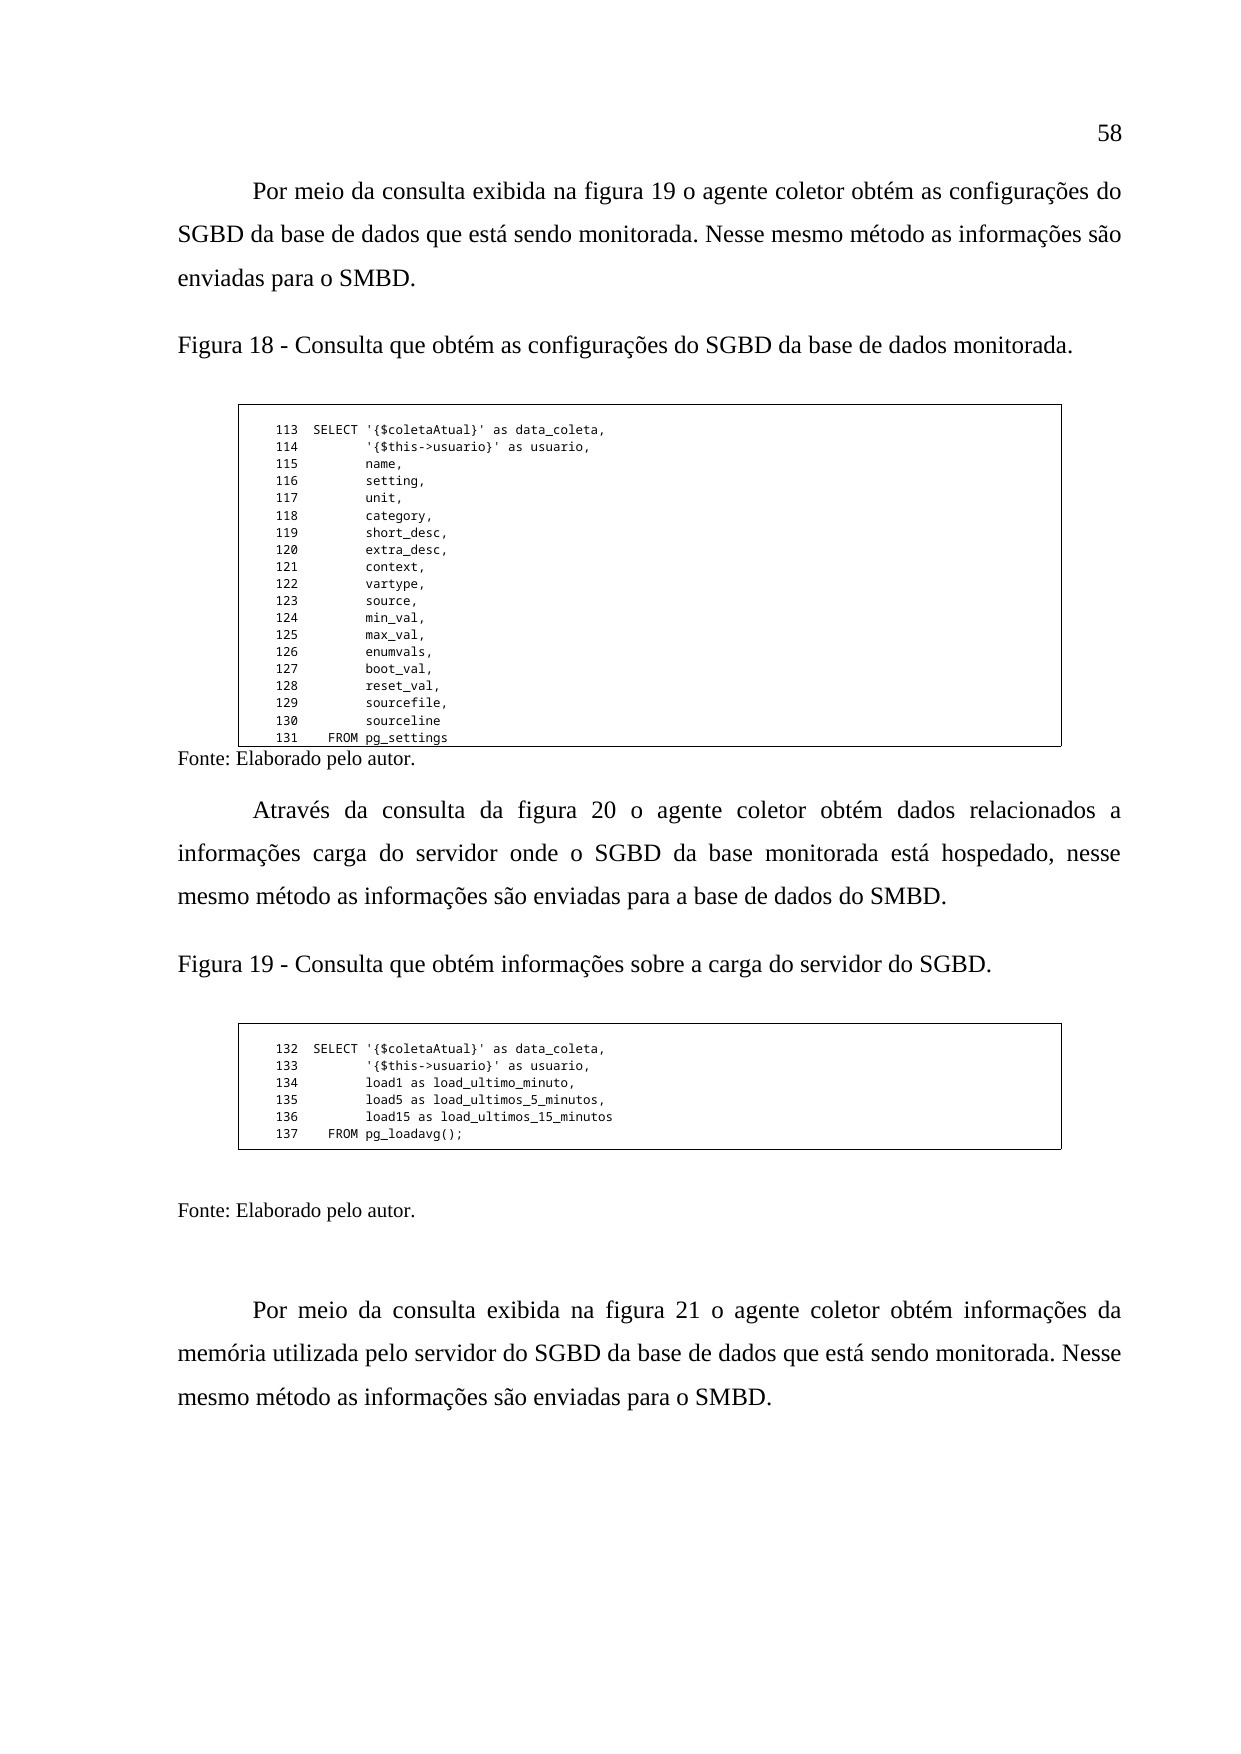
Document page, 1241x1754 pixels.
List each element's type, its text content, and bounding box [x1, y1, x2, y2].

text Figura 19 - Consulta que obtém informações sobre a carga do servidor do SGBD. [177, 949, 1122, 978]
text Figura 18 - Consulta que obtém as configurações do SGBD da base de dados monitorada. [177, 331, 1122, 359]
list SELECT '{$coletaAtual}' as data_coleta, [275, 421, 1061, 438]
list load5 as load_ultimos_5_minutos, [275, 1091, 1061, 1108]
list '{$this->usuario}' as usuario, [275, 1057, 1061, 1074]
list Fonte: Elaborado pelo autor. [177, 398, 1122, 770]
text Através da consulta da figura 20 o agente coletor obtém dados relacionados a informações carga do servidor onde o SGBD da base monitorada está hospedado, nesse mesmo método as informações são enviadas para a base de dados do SMBD. [177, 795, 1122, 910]
list setting, [275, 472, 1061, 489]
list '{$this->usuario}' as usuario, [275, 438, 1061, 455]
list category, [275, 507, 1061, 524]
list Fonte: Elaborado pelo autor. [177, 1198, 1122, 1222]
list boot_val, [275, 660, 1061, 677]
list sourcefile, [275, 694, 1061, 712]
list load1 as load_ultimo_minuto, [275, 1074, 1061, 1091]
list reset_val, [275, 677, 1061, 694]
list enumvals, [275, 643, 1061, 660]
list max_val, [275, 626, 1061, 643]
text Por meio da consulta exibida na figura 21 o agente coletor obtém informações da memória utilizada pelo servidor do SGBD da base de dados que está sendo monitorada. Nesse mesmo método as informações são enviadas para o SMBD. [177, 1295, 1122, 1410]
text Por meio da consulta exibida na figura 19 o agente coletor obtém as configurações do SGBD da base de dados que está sendo monitorada. Nesse mesmo método as informações são enviadas para o SMBD. [177, 176, 1122, 291]
list unit, [275, 489, 1061, 507]
list source, [275, 592, 1061, 609]
list extra_desc, [275, 541, 1061, 558]
list sourceline [275, 712, 1061, 729]
list min_val, [275, 609, 1061, 626]
list context, [275, 558, 1061, 575]
list SELECT '{$coletaAtual}' as data_coleta, [275, 1040, 1061, 1057]
list short_desc, [275, 524, 1061, 541]
list FROM pg_loadavg(); [275, 1125, 1061, 1142]
list vartype, [275, 575, 1061, 592]
list FROM pg_settings [275, 729, 1061, 746]
list load15 as load_ultimos_15_minutos [275, 1108, 1061, 1125]
list name, [275, 455, 1061, 472]
